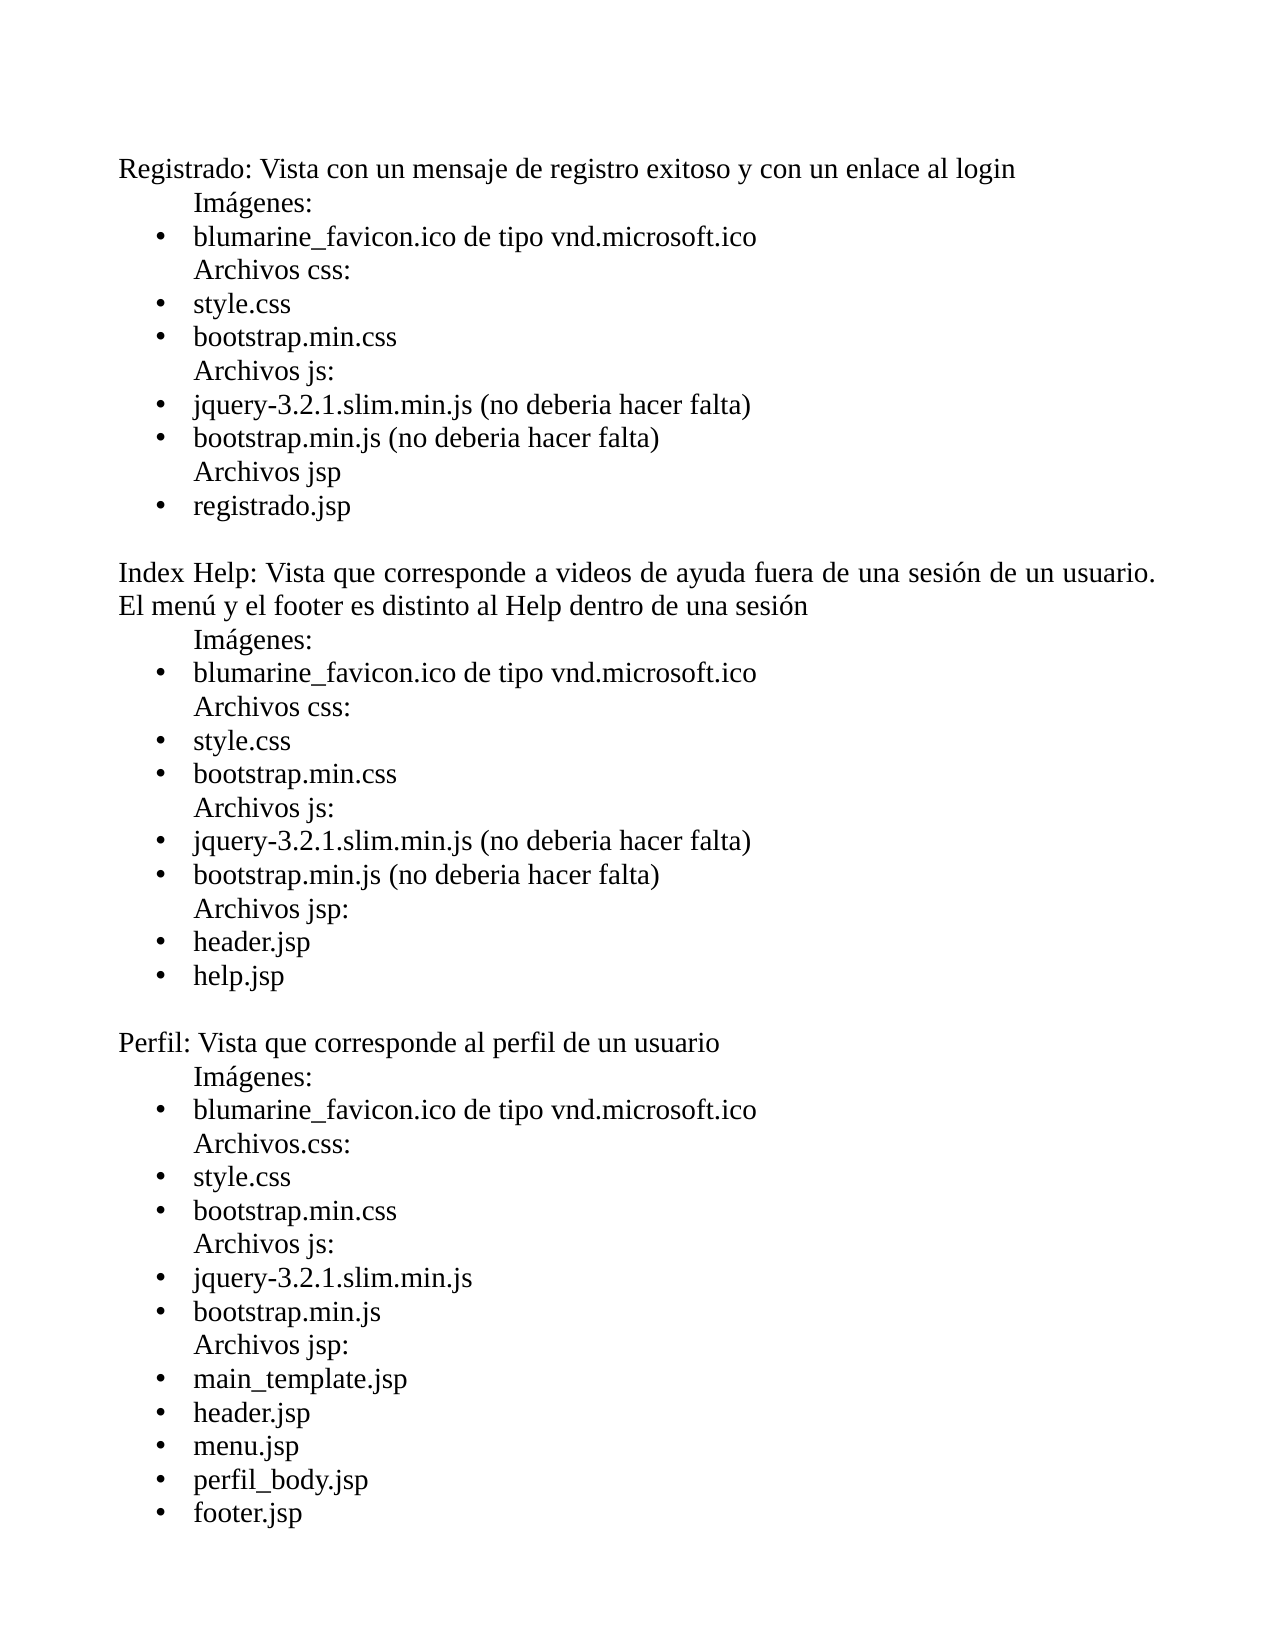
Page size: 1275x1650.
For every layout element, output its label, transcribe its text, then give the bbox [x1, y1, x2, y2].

list header.jsp [156, 1395, 1157, 1428]
list perfil_body.jsp [156, 1462, 1157, 1496]
list Archivos css: [156, 689, 1157, 723]
list style.css [156, 286, 1157, 319]
text Perfil: Vista que corresponde al perfil de un usuario [118, 1025, 1157, 1059]
list jquery-3.2.1.slim.min.js (no deberia hacer falta) [156, 823, 1157, 857]
list style.css [156, 1159, 1157, 1193]
list blumarine_favicon.ico de tipo vnd.microsoft.ico [156, 655, 1157, 689]
list Imágenes: [156, 1059, 1157, 1092]
list bootstrap.min.css [156, 756, 1157, 790]
text Registrado: Vista con un mensaje de registro exitoso y con un enlace al login [118, 152, 1157, 185]
list help.jsp [156, 958, 1157, 992]
list bootstrap.min.css [156, 1193, 1157, 1227]
list Archivos js: [156, 790, 1157, 823]
list Archivos jsp: [156, 1327, 1157, 1361]
list menu.jsp [156, 1428, 1157, 1462]
list Archivos js: [156, 353, 1157, 387]
list jquery-3.2.1.slim.min.js [156, 1260, 1157, 1294]
list main_template.jsp [156, 1361, 1157, 1395]
list Archivos js: [156, 1227, 1157, 1260]
list bootstrap.min.css [156, 319, 1157, 353]
list Archivos jsp: [156, 891, 1157, 924]
list style.css [156, 723, 1157, 756]
list header.jsp [156, 924, 1157, 958]
list Archivos css: [156, 252, 1157, 286]
list blumarine_favicon.ico de tipo vnd.microsoft.ico [156, 219, 1157, 252]
list registrado.jsp [156, 488, 1157, 521]
text Index Help: Vista que corresponde a videos de ayuda fuera de una sesión de un usuario. El menú y el footer es distinto al Help dentro de una sesión [118, 555, 1157, 622]
list blumarine_favicon.ico de tipo vnd.microsoft.ico [156, 1092, 1157, 1126]
list bootstrap.min.js (no deberia hacer falta) [156, 857, 1157, 891]
list Imágenes: [156, 622, 1157, 655]
list Archivos jsp [156, 454, 1157, 488]
list footer.jsp [156, 1496, 1157, 1529]
list Imágenes: [156, 185, 1157, 219]
list Archivos.css: [156, 1126, 1157, 1159]
list bootstrap.min.js (no deberia hacer falta) [156, 420, 1157, 454]
list jquery-3.2.1.slim.min.js (no deberia hacer falta) [156, 387, 1157, 420]
list bootstrap.min.js [156, 1294, 1157, 1327]
